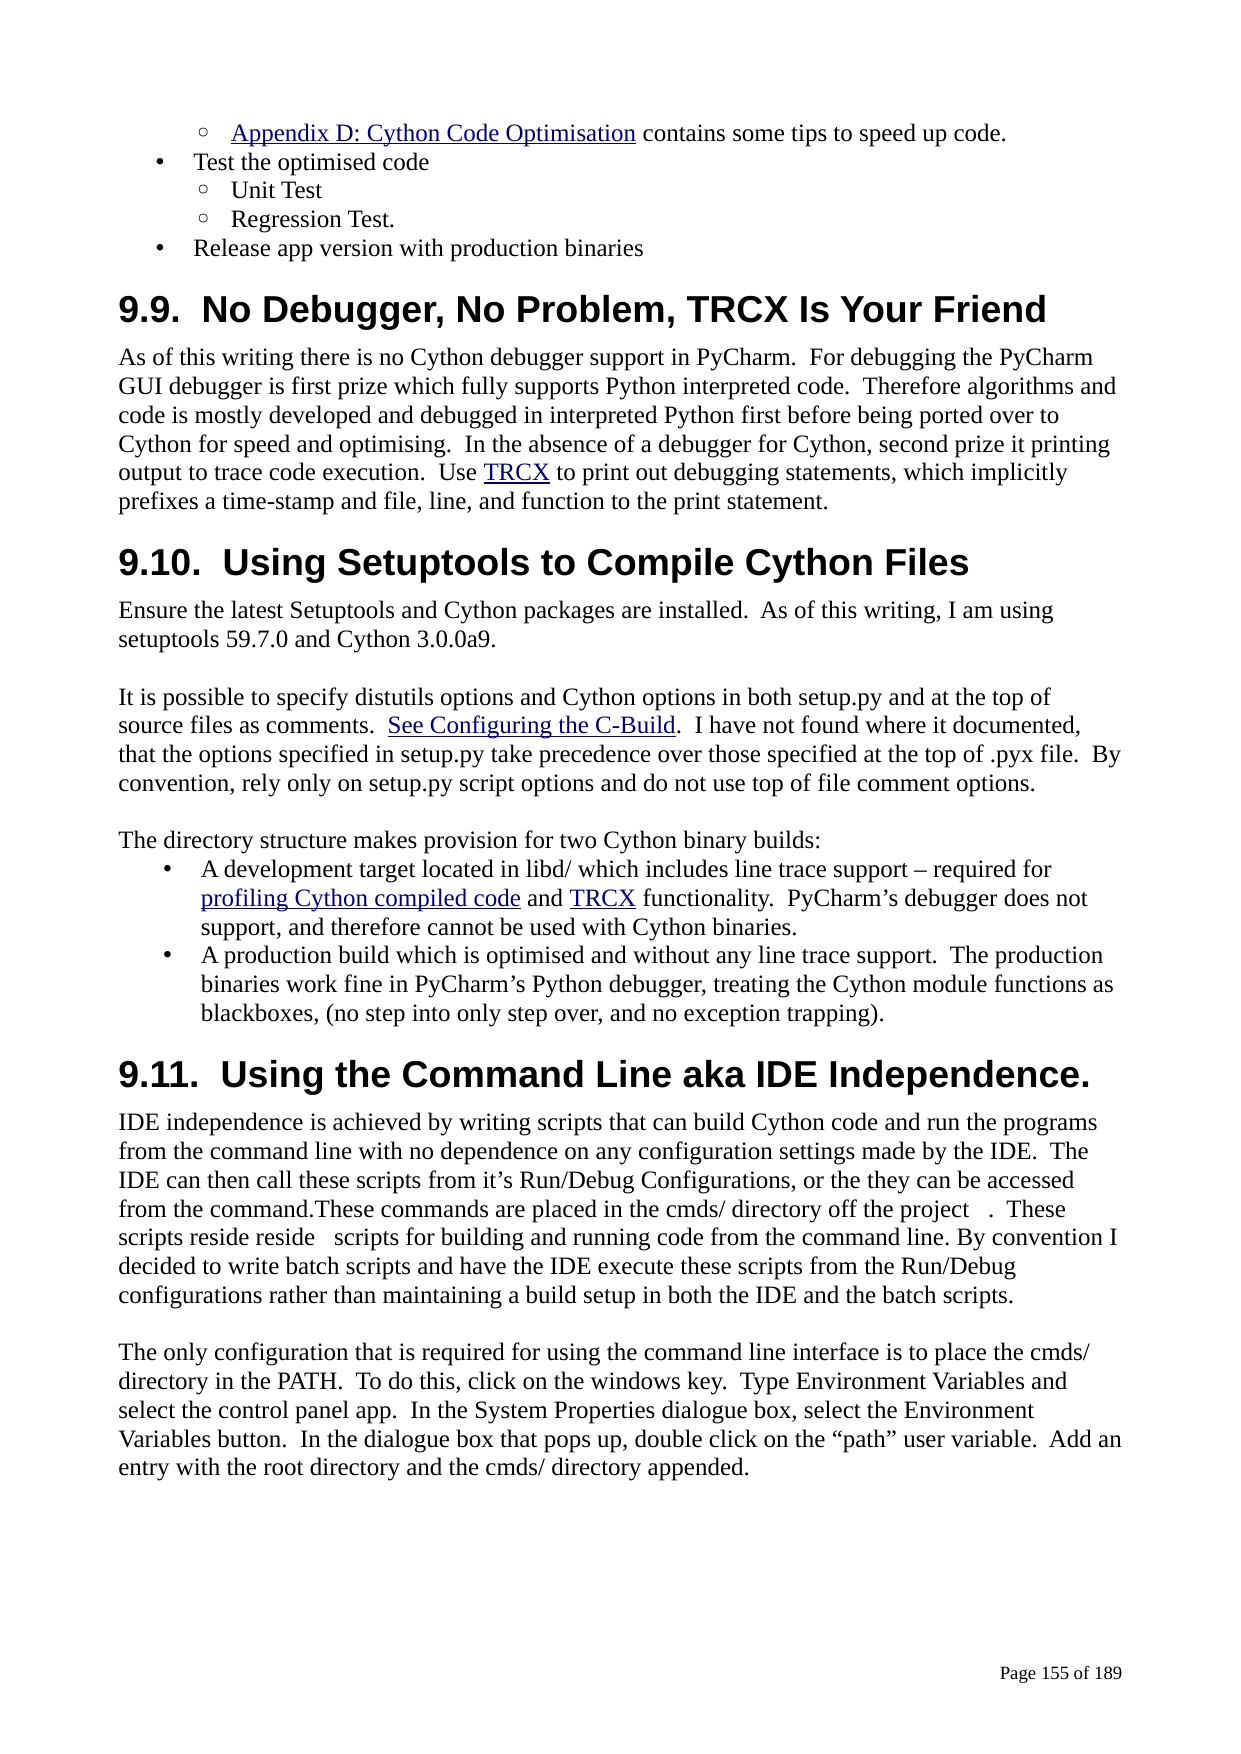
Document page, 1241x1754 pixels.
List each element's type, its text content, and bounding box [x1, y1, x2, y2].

subtitle Using Setuptools to Compile Cython Files [118, 540, 1122, 583]
subtitle No Debugger, No Problem, TRCX Is Your Friend [118, 287, 1122, 330]
text IDE independence is achieved by writing scripts that can build Cython code and run the programs from the command line with no dependence on any configuration settings made by the IDE. The IDE can then call these scripts from it’s Run/Debug Configurations, or the they can be accessed from the command.These commands are placed in the cmds/ directory off the project . These scripts reside reside scripts for building and running code from the command line. By convention I decided to write batch scripts and have the IDE execute these scripts from the Run/Debug configurations rather than maintaining a build setup in both the IDE and the batch scripts. [118, 1107, 1122, 1309]
list Appendix D: Cython Code Optimisation contains some tips to speed up code. [193, 118, 1122, 147]
subtitle Using the Command Line aka IDE Independence. [118, 1052, 1122, 1095]
text The directory structure makes provision for two Cython binary builds: [118, 826, 1122, 854]
list Unit Test [193, 176, 1122, 204]
text Ensure the latest Setuptools and Cython packages are installed. As of this writing, I am using setuptools 59.7.0 and Cython 3.0.0a9. [118, 596, 1122, 653]
text The only configuration that is required for using the command line interface is to place the cmds/ directory in the PATH. To do this, click on the windows key. Type Environment Variables and select the control panel app. In the System Properties dialogue box, select the Environment Variables button. In the dialogue box that pops up, double click on the “path” user variable. Add an entry with the root directory and the cmds/ directory appended. [118, 1337, 1122, 1481]
text As of this writing there is no Cython debugger support in PyCharm. For debugging the PyCharm GUI debugger is first prize which fully supports Python interpreted code. Therefore algorithms and code is mostly developed and debugged in interpreted Python first before being ported over to Cython for speed and optimising. In the absence of a debugger for Cython, second prize it printing output to trace code execution. Use TRCX to print out debugging statements, which implicitly prefixes a time-stamp and file, line, and function to the print statement. [118, 342, 1122, 515]
list A production build which is optimised and without any line trace support. The production binaries work fine in PyCharm’s Python debugger, treating the Cython module functions as blackboxes, (no step into only step over, and no exception trapping). [163, 941, 1122, 1027]
list A development target located in libd/ which includes line trace support – required for profiling Cython compiled code and TRCX functionality. PyCharm’s debugger does not support, and therefore cannot be used with Cython binaries. [163, 854, 1122, 941]
list Test the optimised code [156, 147, 1122, 176]
text It is possible to specify distutils options and Cython options in both setup.py and at the top of source files as comments. See Configuring the C-Build. I have not found where it documented, that the options specified in setup.py take precedence over those specified at the top of .pyx file. By convention, rely only on setup.py script options and do not use top of file comment options. [118, 682, 1122, 797]
list Regression Test. [193, 204, 1122, 233]
list Release app version with production binaries [156, 233, 1122, 262]
